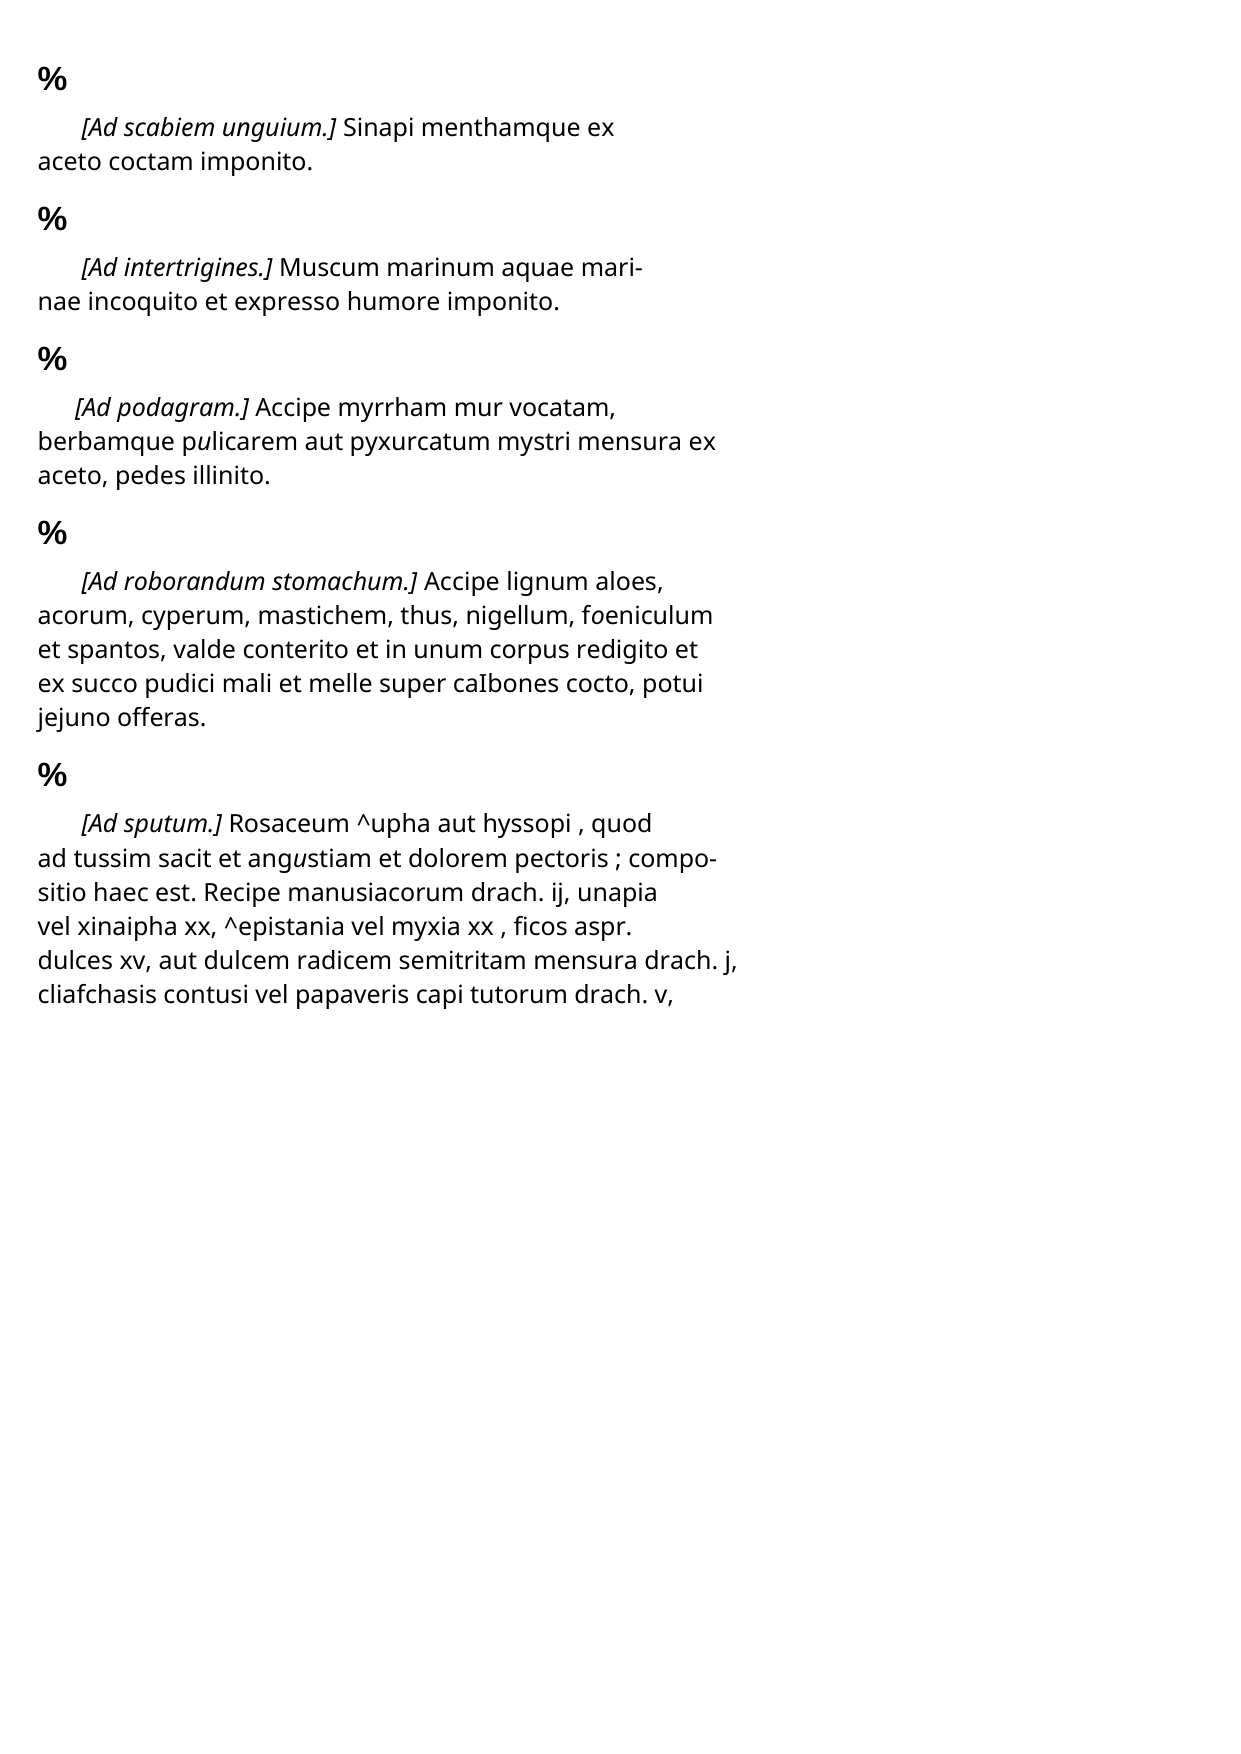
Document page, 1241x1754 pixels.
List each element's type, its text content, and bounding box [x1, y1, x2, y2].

subtitle % [37, 755, 1203, 794]
subtitle % [37, 58, 1203, 97]
text [Ad intertrigines.] Muscum marinum aquae mari- nae incoquito et expresso humore imponito. [37, 249, 1203, 318]
text [Ad scabiem unguium.] Sinapi menthamque ex aceto coctam imponito. [37, 109, 1203, 178]
text [Ad sputum.] Rosaceum ^upha aut hyssopi , quod ad tussim sacit et angustiam et dolorem pectoris ; compo- sitio haec est. Recipe manusiacorum drach. ij, unapia vel xinaipha xx, ^epistania vel myxia xx , ficos aspr. dulces xv, aut dulcem radicem semitritam mensura drach. j, cliafchasis contusi vel papaveris capi tutorum drach. v, [37, 806, 1203, 1011]
text [Ad podagram.] Accipe myrrham mur vocatam, berbamque pulicarem aut pyxurcatum mystri mensura ex aceto, pedes illinito. [37, 390, 1203, 492]
subtitle % [37, 198, 1203, 237]
subtitle % [37, 513, 1203, 551]
subtitle % [37, 338, 1203, 377]
text [Ad roborandum stomachum.] Accipe lignum aloes, acorum, cyperum, mastichem, thus, nigellum, foeniculum et spantos, valde conterito et in unum corpus redigito et ex succo pudici mali et melle super caIbones cocto, potui jejuno offeras. [37, 564, 1203, 734]
